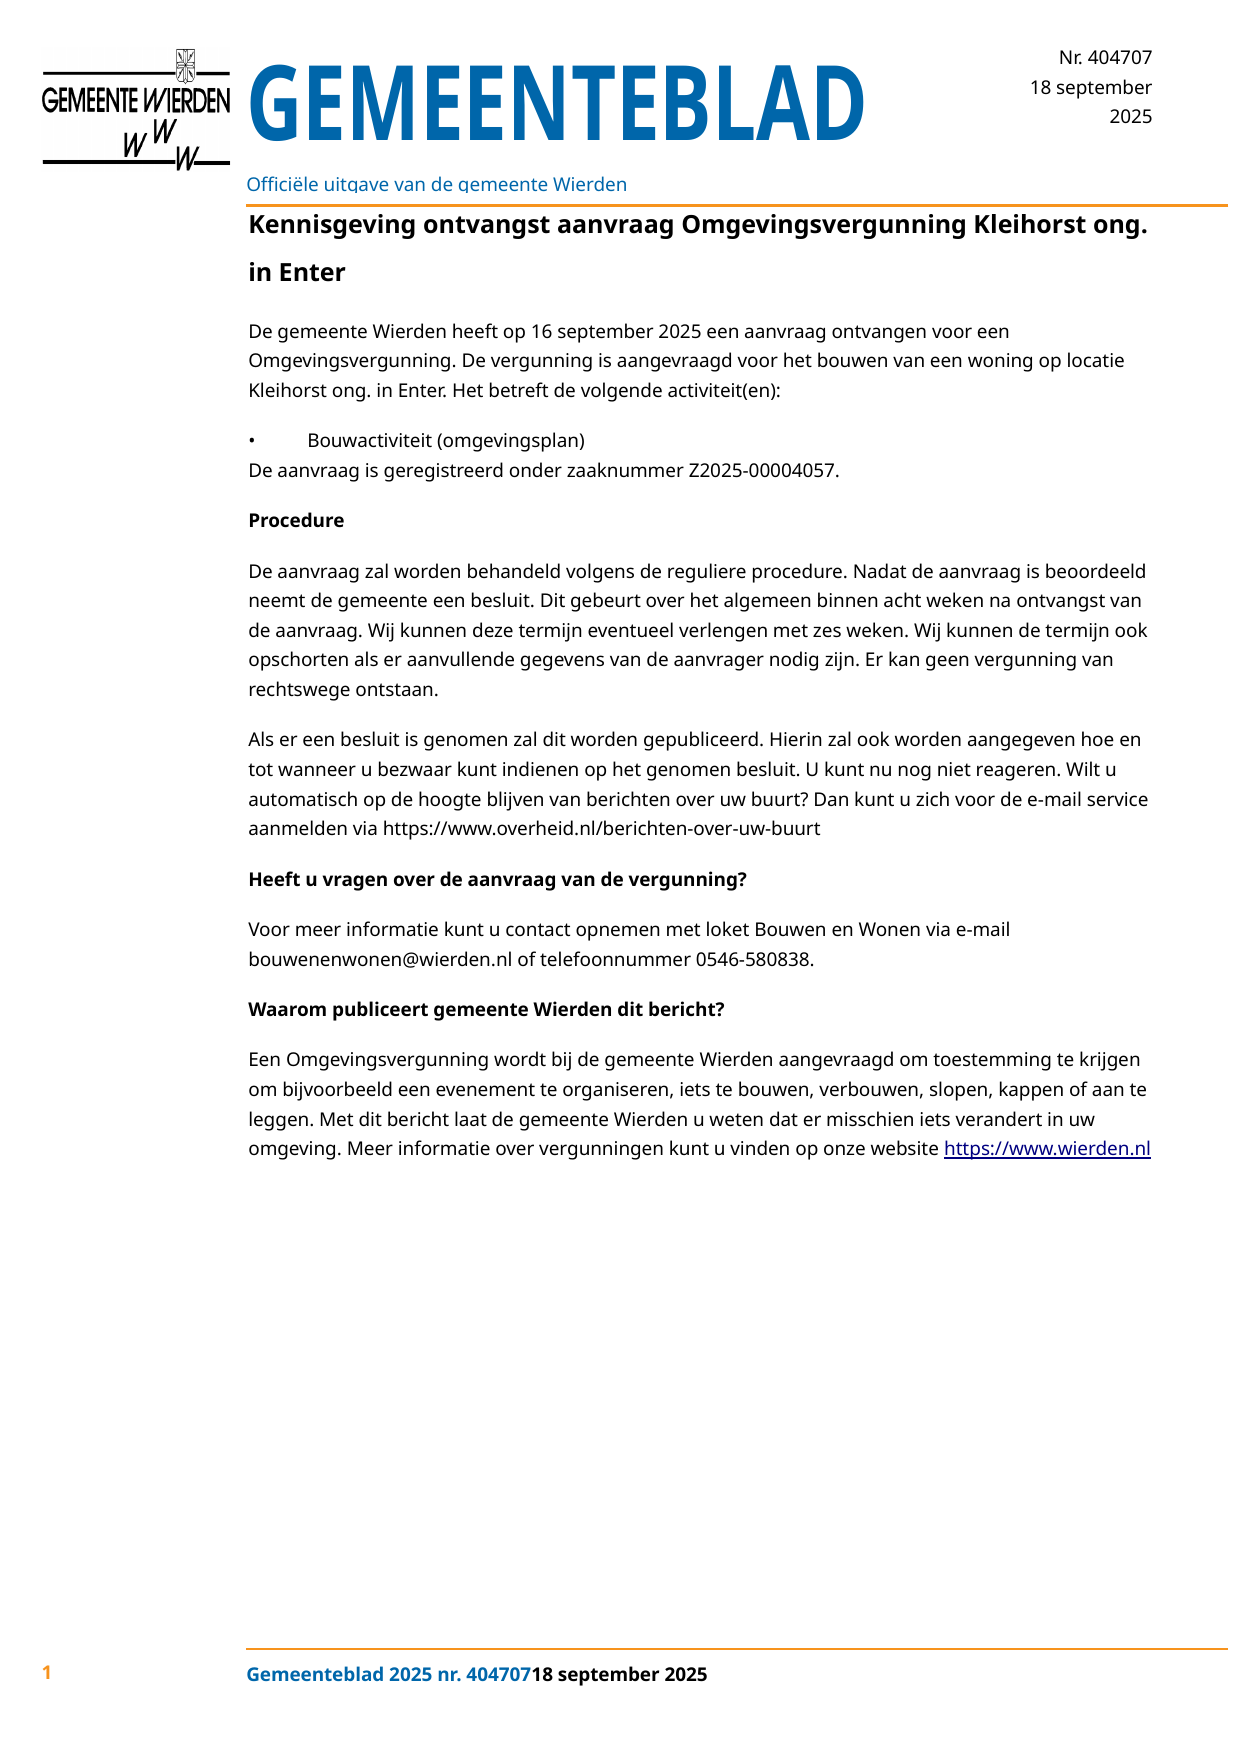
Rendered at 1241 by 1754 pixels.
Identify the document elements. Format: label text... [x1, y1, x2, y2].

picture [41, 47, 231, 172]
text Heeft u vragen over de aanvraag van de vergunning? [248, 866, 1152, 892]
text Een Omgevingsvergunning wordt bij de gemeente Wierden aangevraagd om toestemming te krijgen om bijvoorbeeld een evenement te organiseren, iets te bouwen, verbouwen, slopen, kappen of aan te leggen. Met dit bericht laat de gemeente Wierden u weten dat er misschien iets verandert in uw omgeving. Meer informatie over vergunningen kunt u vinden op onze website https://www.wierden.nl [248, 1047, 1152, 1161]
text Kennisgeving ontvangst aanvraag Omgevingsvergunning Kleihorst ong. in Enter [248, 207, 1152, 288]
text Als er een besluit is genomen zal dit worden gepubliceerd. Hierin zal ook worden aangegeven hoe en tot wanneer u bezwaar kunt indienen op het genomen besluit. U kunt nu nog niet reageren. Wilt u automatisch op de hoogte blijven van berichten over uw buurt? Dan kunt u zich voor de e-mail service aanmelden via https://www.overheid.nl/berichten-over-uw-buurt [248, 727, 1152, 841]
text De gemeente Wierden heeft op 16 september 2025 een aanvraag ontvangen voor een Omgevingsvergunning. De vergunning is aangevraagd voor het bouwen van een woning op locatie Kleihorst ong. in Enter. Het betreft de volgende activiteit(en): [248, 318, 1152, 403]
text Procedure [248, 507, 1152, 533]
text Voor meer informatie kunt u contact opnemen met loket Bouwen en Wonen via e-mail bouwenenwonen@wierden.nl of telefoonnummer 0546-580838. [248, 916, 1152, 972]
text De aanvraag is geregistreerd onder zaaknummer Z2025-00004057. [248, 457, 1152, 483]
text Waarom publiceert gemeente Wierden dit bericht? [248, 996, 1152, 1022]
text De aanvraag zal worden behandeld volgens de reguliere procedure. Nadat de aanvraag is beoordeeld neemt de gemeente een besluit. Dit gebeurt over het algemeen binnen acht weken na ontvangst van de aanvraag. Wij kunnen deze termijn eventueel verlengen met zes weken. Wij kunnen de termijn ook opschorten als er aanvullende gegevens van de aanvrager nodig zijn. Er kan geen vergunning van rechtswege ontstaan. [248, 558, 1152, 702]
list Bouwactiviteit (omgevingsplan) [248, 427, 1152, 453]
